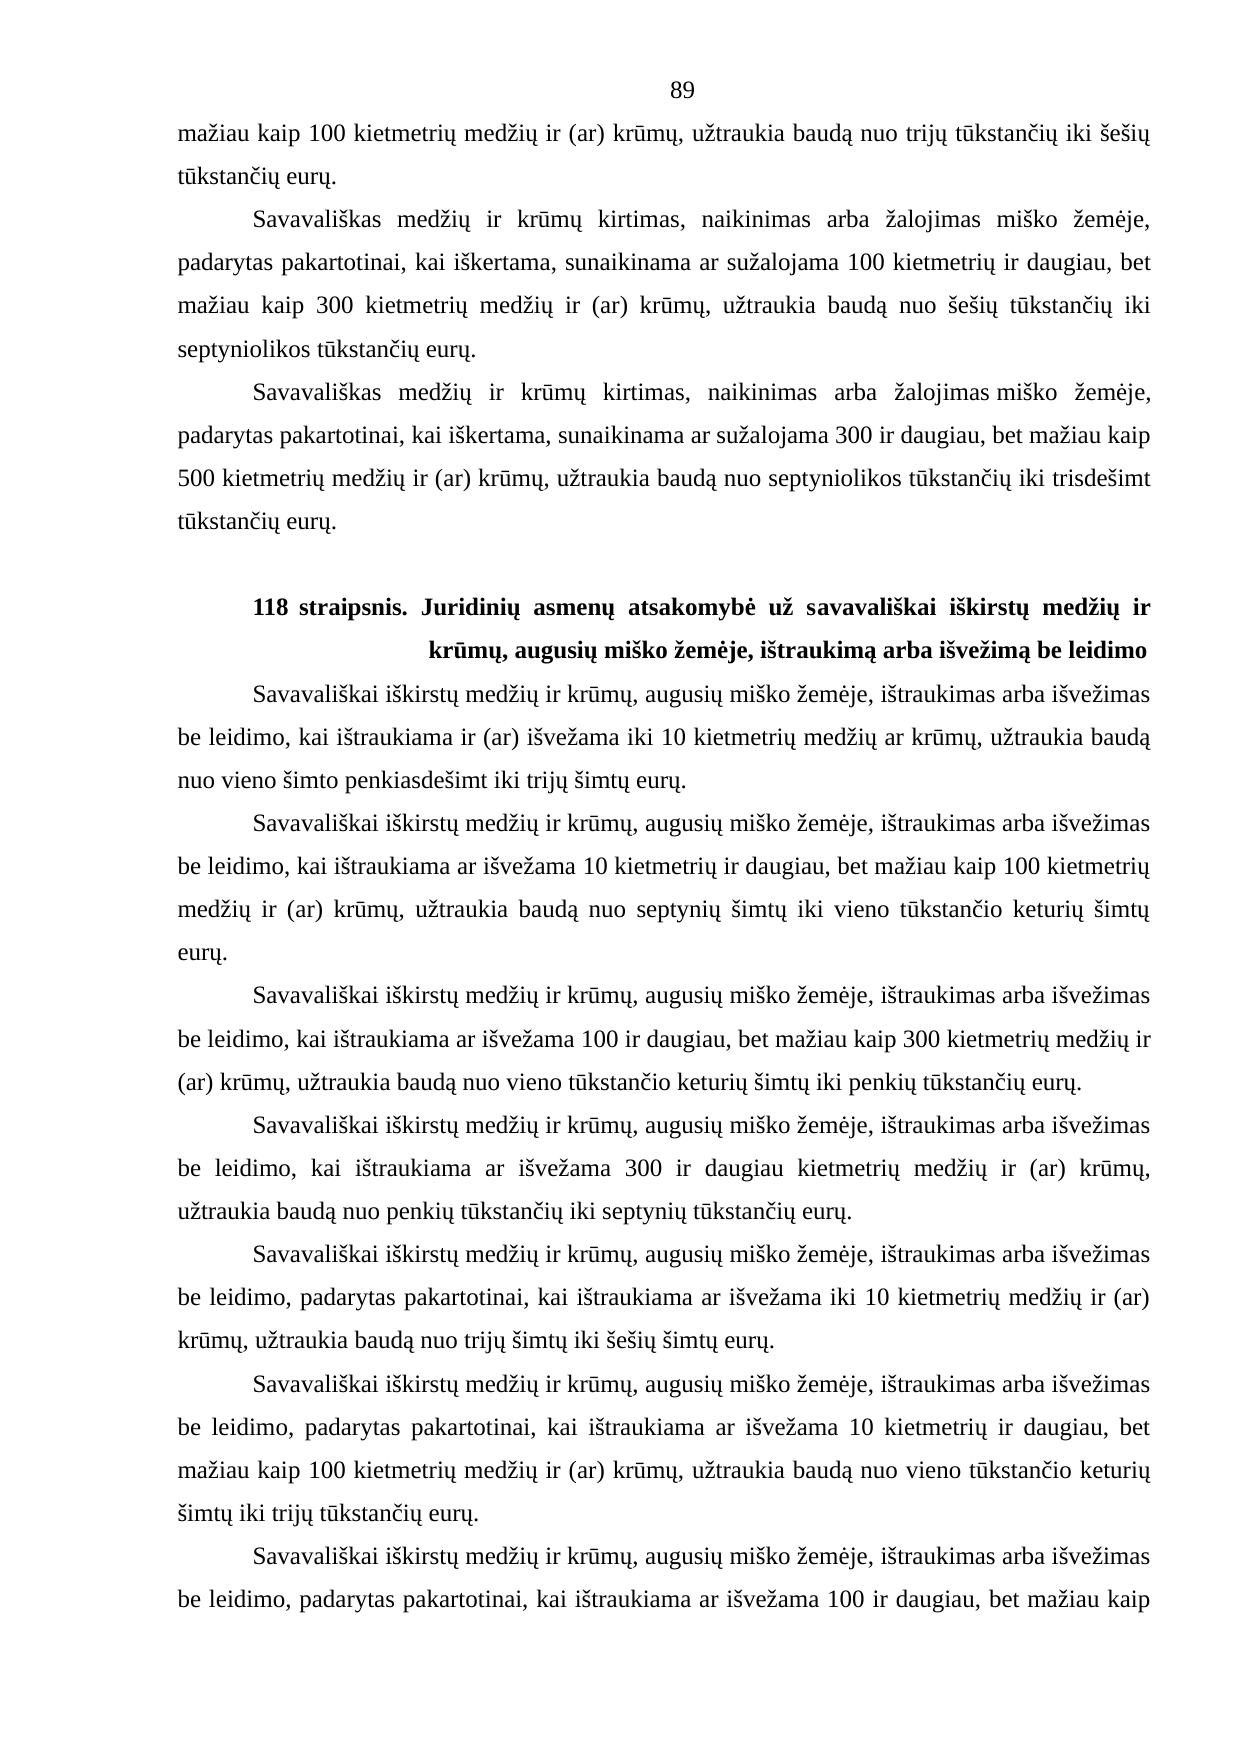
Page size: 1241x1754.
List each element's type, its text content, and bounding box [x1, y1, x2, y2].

text Savavališkai iškirstų medžių ir krūmų, augusių miško žemėje, ištraukimas arba išvežimas be leidimo, kai ištraukiama ar išvežama 300 ir daugiau kietmetrių medžių ir (ar) krūmų, užtraukia baudą nuo penkių tūkstančių iki septynių tūkstančių eurų. [177, 1110, 1151, 1225]
text 118 straipsnis. Juridinių asmenų atsakomybė už savavališkai iškirstų medžių ir krūmų, augusių miško žemėje, ištraukimą arba išvežimą be leidimo [252, 592, 1151, 664]
text Savavališkai iškirstų medžių ir krūmų, augusių miško žemėje, ištraukimas arba išvežimas be leidimo, kai ištraukiama ar išvežama 10 kietmetrių ir daugiau, bet mažiau kaip 100 kietmetrių medžių ir (ar) krūmų, užtraukia baudą nuo septynių šimtų iki vieno tūkstančio keturių šimtų eurų. [177, 808, 1151, 966]
text Savavališkai iškirstų medžių ir krūmų, augusių miško žemėje, ištraukimas arba išvežimas be leidimo, padarytas pakartotinai, kai ištraukiama ar išvežama 100 ir daugiau, bet mažiau kaip [177, 1541, 1151, 1613]
text mažiau kaip 100 kietmetrių medžių ir (ar) krūmų, užtraukia baudą nuo trijų tūkstančių iki šešių tūkstančių eurų. [177, 118, 1151, 190]
text Savavališkai iškirstų medžių ir krūmų, augusių miško žemėje, ištraukimas arba išvežimas be leidimo, padarytas pakartotinai, kai ištraukiama ar išvežama iki 10 kietmetrių medžių ir (ar) krūmų, užtraukia baudą nuo trijų šimtų iki šešių šimtų eurų. [177, 1239, 1151, 1354]
text Savavališkai iškirstų medžių ir krūmų, augusių miško žemėje, ištraukimas arba išvežimas be leidimo, kai ištraukiama ar išvežama 100 ir daugiau, bet mažiau kaip 300 kietmetrių medžių ir (ar) krūmų, užtraukia baudą nuo vieno tūkstančio keturių šimtų iki penkių tūkstančių eurų. [177, 981, 1151, 1096]
text Savavališkai iškirstų medžių ir krūmų, augusių miško žemėje, ištraukimas arba išvežimas be leidimo, padarytas pakartotinai, kai ištraukiama ar išvežama 10 kietmetrių ir daugiau, bet mažiau kaip 100 kietmetrių medžių ir (ar) krūmų, užtraukia baudą nuo vieno tūkstančio keturių šimtų iki trijų tūkstančių eurų. [177, 1369, 1151, 1527]
text Savavališkai iškirstų medžių ir krūmų, augusių miško žemėje, ištraukimas arba išvežimas be leidimo, kai ištraukiama ir (ar) išvežama iki 10 kietmetrių medžių ar krūmų, užtraukia baudą nuo vieno šimto penkiasdešimt iki trijų šimtų eurų. [177, 679, 1151, 794]
text Savavališkas medžių ir krūmų kirtimas, naikinimas arba žalojimas miško žemėje, padarytas pakartotinai, kai iškertama, sunaikinama ar sužalojama 100 kietmetrių ir daugiau, bet mažiau kaip 300 kietmetrių medžių ir (ar) krūmų, užtraukia baudą nuo šešių tūkstančių iki septyniolikos tūkstančių eurų. [177, 204, 1151, 362]
text Savavališkas medžių ir krūmų kirtimas, naikinimas arba žalojimas miško žemėje, padarytas pakartotinai, kai iškertama, sunaikinama ar sužalojama 300 ir daugiau, bet mažiau kaip 500 kietmetrių medžių ir (ar) krūmų, užtraukia baudą nuo septyniolikos tūkstančių iki trisdešimt tūkstančių eurų. [177, 377, 1151, 535]
